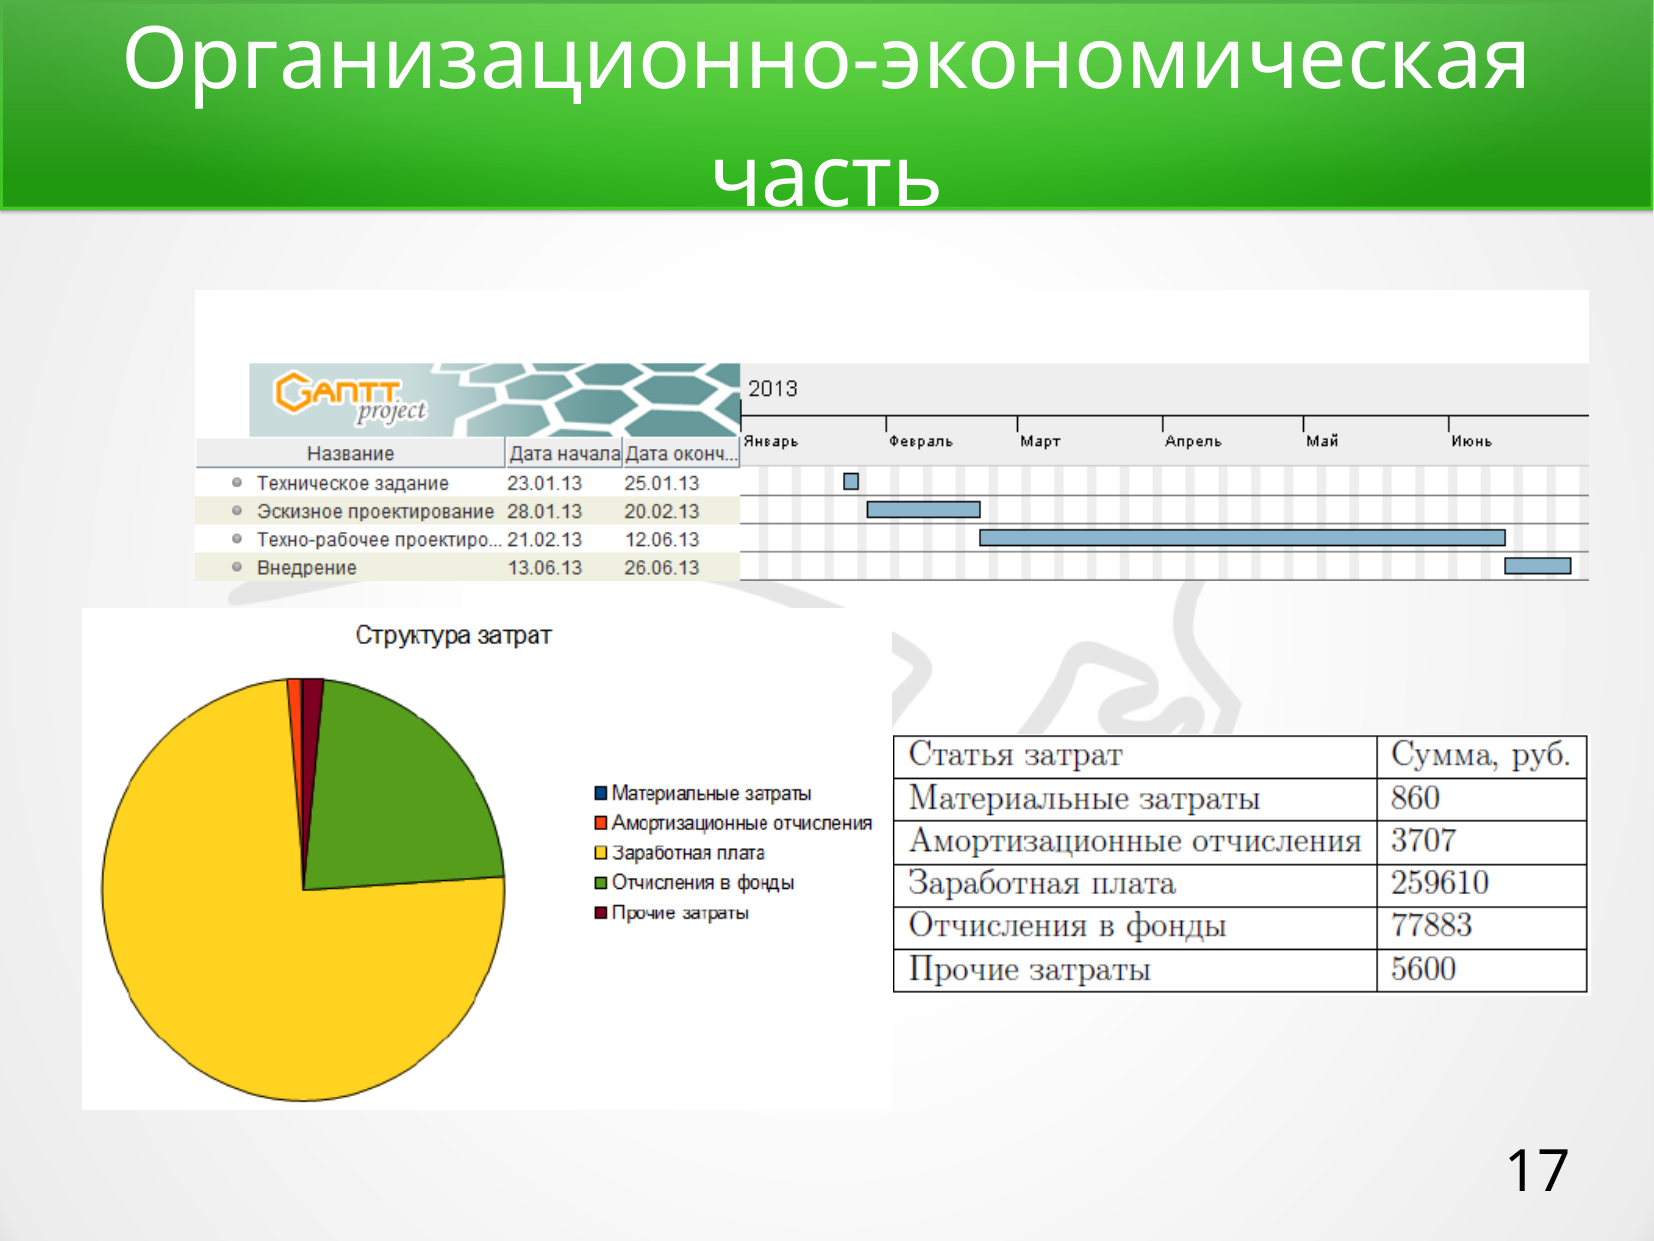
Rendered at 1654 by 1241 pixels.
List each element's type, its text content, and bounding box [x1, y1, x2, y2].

title Организационно-экономическая часть [82, 10, 1571, 219]
picture [82, 290, 1591, 1111]
